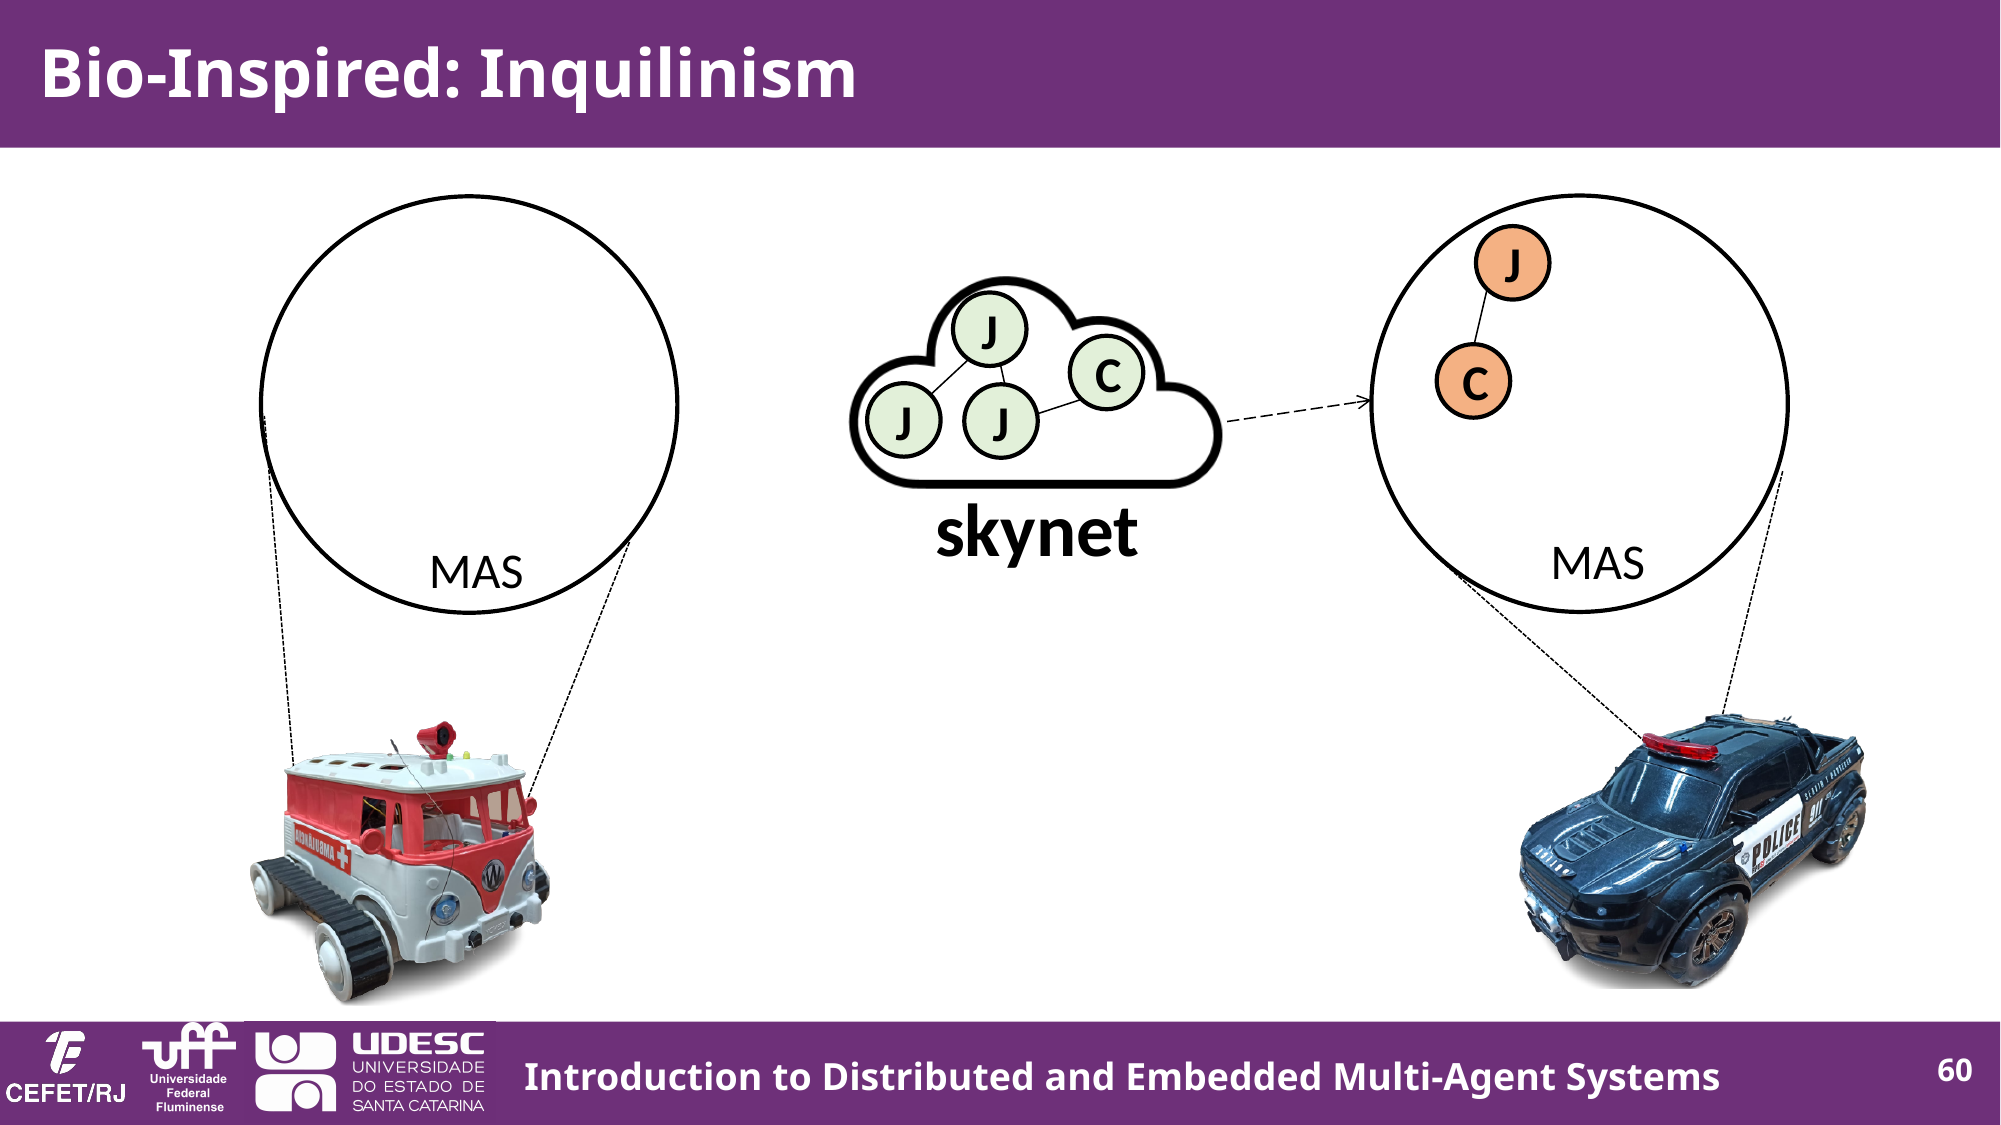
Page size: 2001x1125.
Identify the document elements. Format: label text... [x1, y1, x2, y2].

text_box J [952, 292, 1027, 366]
text_box MAS [414, 531, 539, 607]
text_box J [867, 383, 941, 457]
text_box C [1069, 335, 1144, 410]
picture [824, 170, 1249, 595]
picture [141, 1021, 237, 1117]
text_box C [1436, 344, 1511, 418]
picture [244, 1021, 496, 1123]
picture [1513, 711, 1872, 989]
picture [245, 719, 555, 1006]
text_box MAS [1535, 522, 1660, 598]
text_box J [1475, 226, 1550, 300]
text_box skynet [920, 474, 1155, 580]
picture [6, 1009, 125, 1125]
text_box Bio-Inspired: Inquilinism [25, 23, 1999, 119]
text_box [1371, 195, 1788, 612]
text_box [420, 607, 518, 613]
text_box J [964, 384, 1038, 458]
text_box [260, 196, 678, 606]
